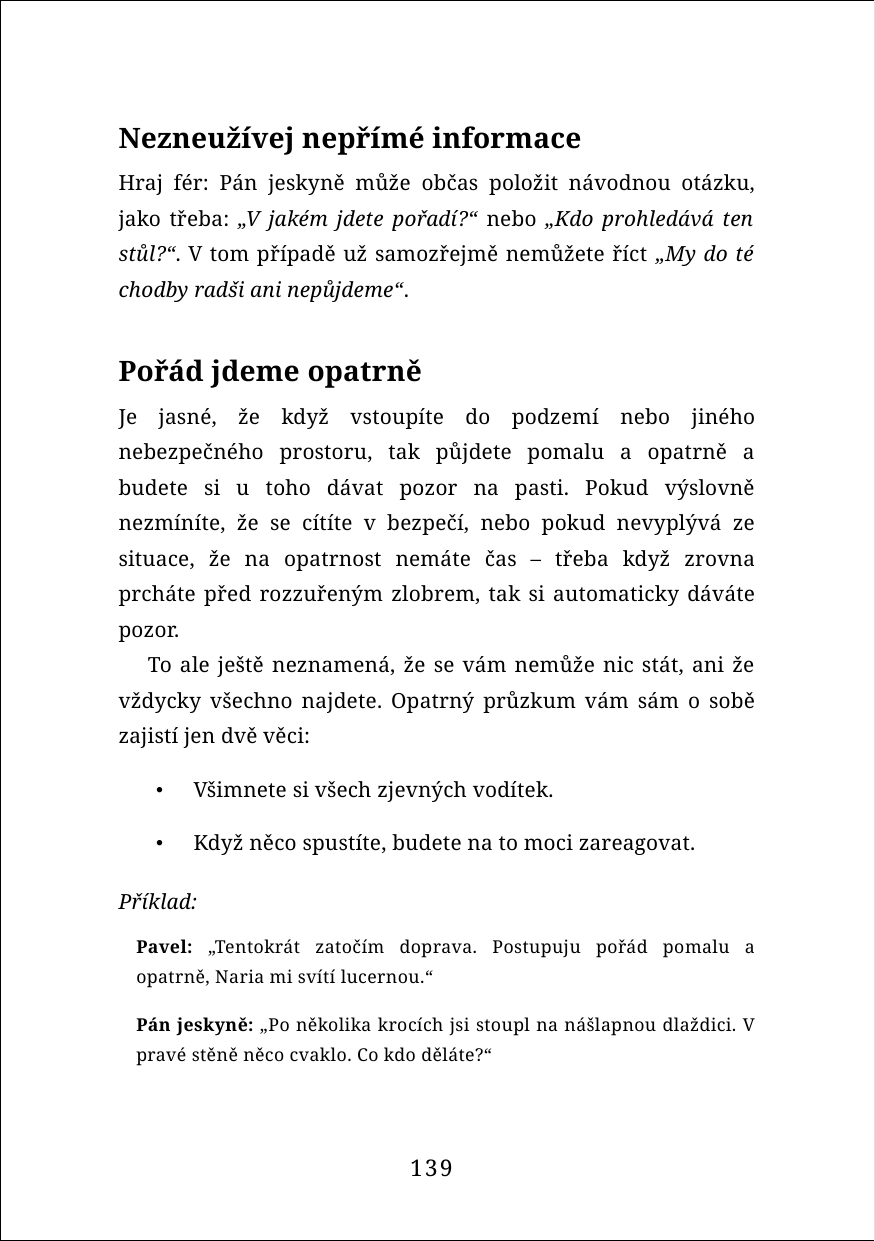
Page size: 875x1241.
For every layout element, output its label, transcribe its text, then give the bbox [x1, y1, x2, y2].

text Příklad: [118, 887, 756, 916]
subtitle Nezneužívej nepřímé informace [118, 118, 756, 157]
list Když něco spustíte, budete na to moci zareagovat. [156, 828, 756, 856]
text Pavel: „Tentokrát zatočím doprava. Postupuju pořád pomalu a opatrně, Naria mi svítí lucernou.“ [136, 934, 756, 989]
text Hraj fér: Pán jeskyně může občas položit návodnou otázku, jako třeba: „V jakém jdete pořadí?“ nebo „Kdo prohledává ten stůl?“. V tom případě už samozřejmě nemůžete říct „My do té chodby radši ani nepůjdeme“. [118, 168, 756, 303]
subtitle Pořád jdeme opatrně [118, 352, 756, 390]
text Je jasné, že když vstoupíte do podzemí nebo jiného nebezpečného prostoru, tak půjdete pomalu a opatrně a budete si u toho dávat pozor na pasti. Pokud výslovně nezmíníte, že se cítíte v bezpečí, nebo pokud nevyplývá ze situace, že na opatrnost nemáte čas – třeba když zrovna prcháte před rozzuřeným zlobrem, tak si automaticky dáváte pozor. To ale ještě neznamená, že se vám nemůže nic stát, ani že vždycky všechno najdete. Opatrný průzkum vám sám o sobě zajistí jen dvě věci: [118, 402, 756, 750]
list Všimnete si všech zjevných vodítek. [156, 775, 756, 803]
text Pán jeskyně: „Po několika krocích jsi stoupl na nášlapnou dlaždici. V pravé stěně něco cvaklo. Co kdo děláte?“ [136, 1013, 756, 1067]
